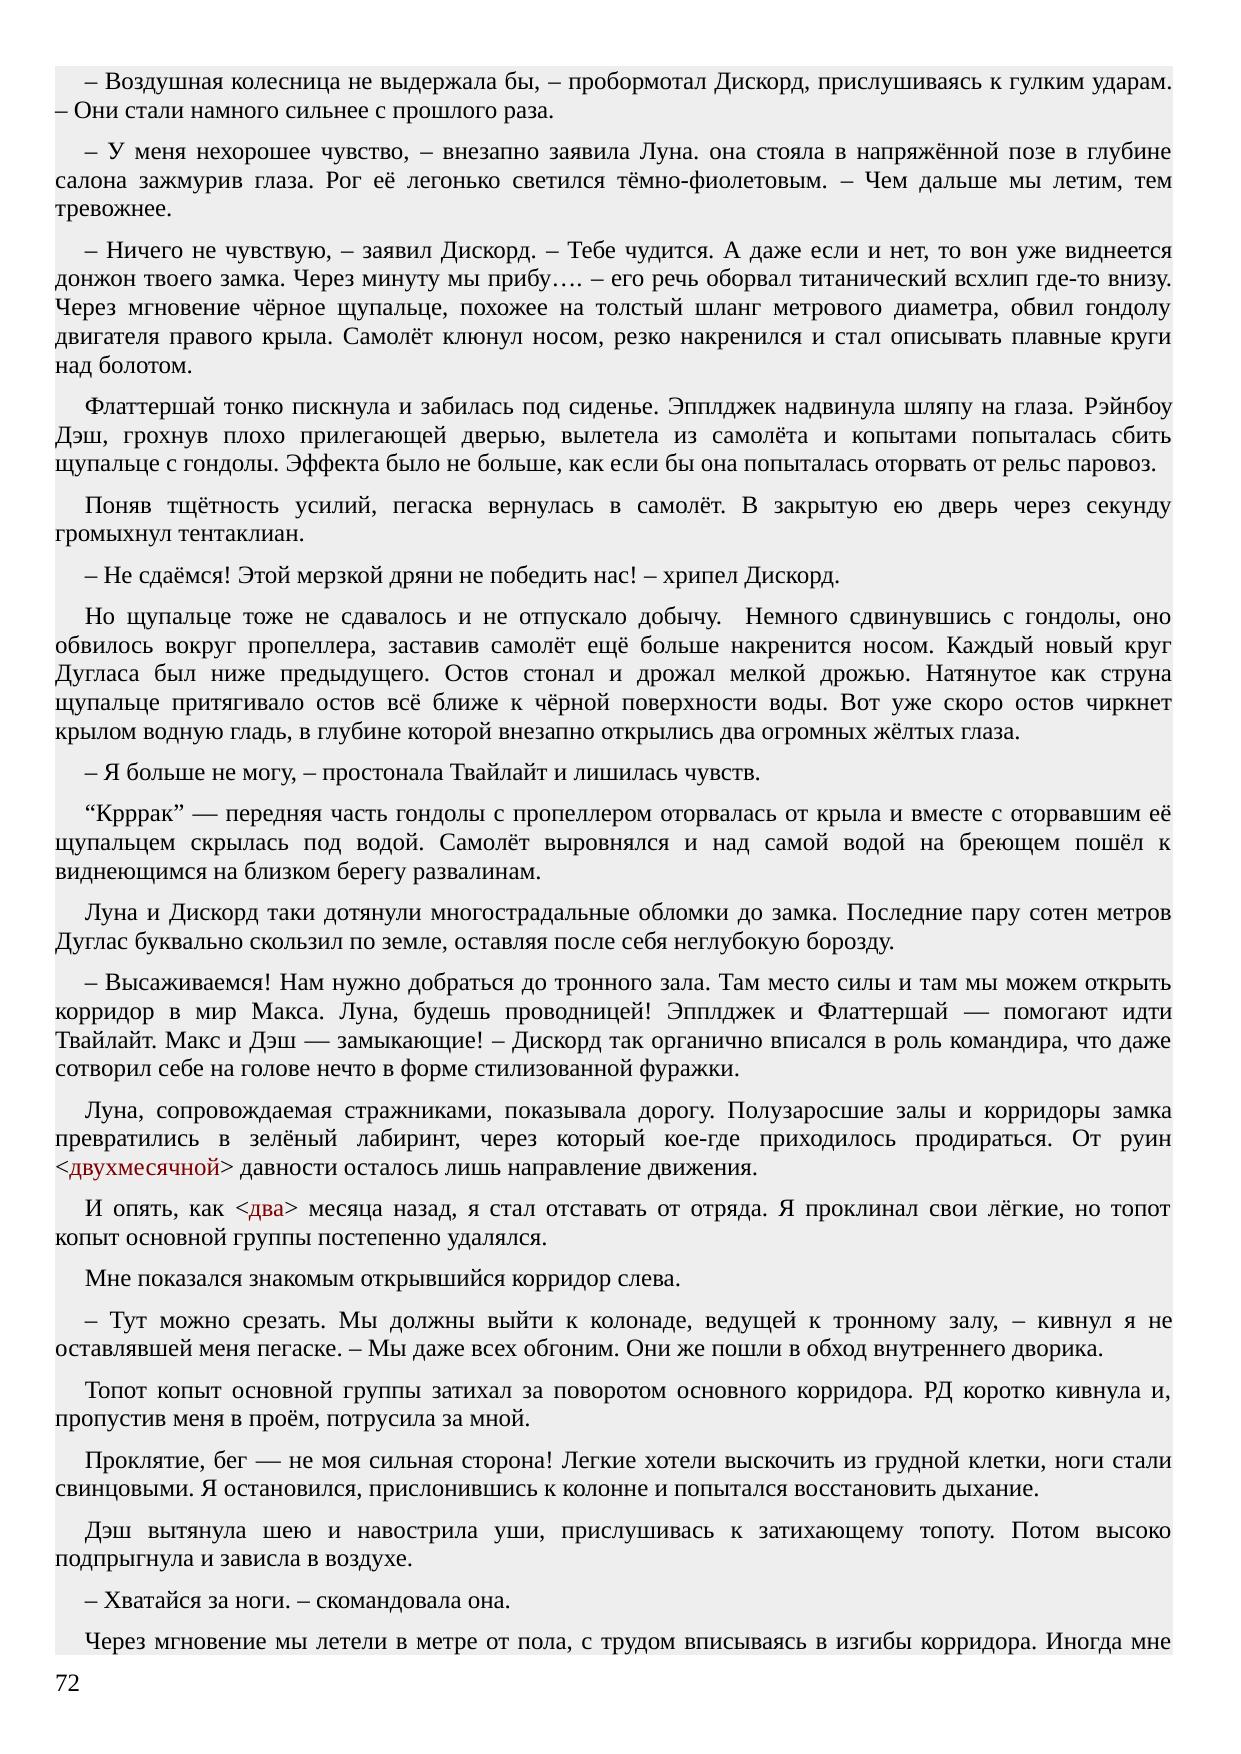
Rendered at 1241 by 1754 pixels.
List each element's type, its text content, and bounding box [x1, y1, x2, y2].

text Дэш вытянула шею и навострила уши, прислушивась к затихающему топоту. Потом высоко подпрыгнула и зависла в воздухе. [55, 1515, 1173, 1572]
text Поняв тщётность усилий, пегаска вернулась в самолёт. В закрытую ею дверь через секунду громыхнул тентаклиан. [55, 490, 1173, 547]
text “Крррак” — передняя часть гондолы с пропеллером оторвалась от крыла и вместе с оторвавшим её щупальцем скрылась под водой. Самолёт выровнялся и над самой водой на бреющем пошёл к виднеющимся на близком берегу развалинам. [55, 798, 1173, 885]
text Топот копыт основной группы затихал за поворотом основного корридора. РД коротко кивнула и, пропустив меня в проём, потрусила за мной. [55, 1375, 1173, 1432]
text Проклятие, бег — не моя сильная сторона! Легкие хотели выскочить из грудной клетки, ноги стали свинцовыми. Я остановился, прислонившись к колонне и попытался восстановить дыхание. [55, 1445, 1173, 1502]
text – У меня нехорошее чувство, – внезапно заявила Луна. она стояла в напряжённой позе в глубине салона зажмурив глаза. Рог её легонько светился тёмно-фиолетовым. – Чем дальше мы летим, тем тревожнее. [55, 136, 1173, 222]
text Но щупальце тоже не сдавалось и не отпускало добычу. Немного сдвинувшись с гондолы, оно обвилось вокруг пропеллера, заставив самолёт ещё больше накренится носом. Каждый новый круг Дугласа был ниже предыдущего. Остов стонал и дрожал мелкой дрожью. Натянутое как струна щупальце притягивало остов всё ближе к чёрной поверхности воды. Вот уже скоро остов чиркнет крылом водную гладь, в глубине которой внезапно открылись два огромных жёлтых глаза. [55, 601, 1173, 745]
text Через мгновение мы летели в метре от пола, с трудом вписываясь в изгибы корридора. Иногда мне [55, 1626, 1173, 1655]
text – Высаживаемся! Нам нужно добраться до тронного зала. Там место силы и там мы можем открыть корридор в мир Макса. Луна, будешь проводницей! Эпплджек и Флаттершай — помогают идти Твайлайт. Макс и Дэш — замыкающие! – Дискорд так органично вписался в роль командира, что даже сотворил себе на голове нечто в форме стилизованной фуражки. [55, 967, 1173, 1082]
text Мне показался знакомым открывшийся корридор слева. [55, 1263, 1173, 1292]
text – Ничего не чувствую, – заявил Дискорд. – Тебе чудится. А даже если и нет, то вон уже виднеется донжон твоего замка. Через минуту мы прибу…. – его речь оборвал титанический всхлип где-то внизу. Через мгновение чёрное щупальце, похожее на толстый шланг метрового диаметра, обвил гондолу двигателя правого крыла. Самолёт клюнул носом, резко накренился и стал описывать плавные круги над болотом. [55, 235, 1173, 378]
text – Не сдаёмся! Этой мерзкой дряни не победить нас! – хрипел Дискорд. [55, 560, 1173, 588]
text Луна, сопровождаемая стражниками, показывала дорогу. Полузаросшие залы и корридоры замка превратились в зелёный лабиринт, через который кое-где приходилось продираться. От руин <двухмесячной> давности осталось лишь направление движения. [55, 1095, 1173, 1181]
text И опять, как <два> месяца назад, я стал отставать от отряда. Я проклинал свои лёгкие, но топот копыт основной группы постепенно удалялся. [55, 1193, 1173, 1251]
text Луна и Дискорд таки дотянули многострадальные обломки до замка. Последние пару сотен метров Дуглас буквально скользил по земле, оставляя после себя неглубокую борозду. [55, 897, 1173, 955]
text – Хватайся за ноги. – скомандовала она. [55, 1585, 1173, 1613]
text – Воздушная колесница не выдержала бы, – пробормотал Дискорд, прислушиваясь к гулким ударам. – Они стали намного сильнее с прошлого раза. [55, 66, 1173, 123]
text – Я больше не могу, – простонала Твайлайт и лишилась чувств. [55, 757, 1173, 786]
text – Тут можно срезать. Мы должны выйти к колонаде, ведущей к тронному залу, – кивнул я не оставлявшей меня пегаске. – Мы даже всех обгоним. Они же пошли в обход внутреннего дворика. [55, 1305, 1173, 1362]
text Флаттершай тонко пискнула и забилась под сиденье. Эпплджек надвинула шляпу на глаза. Рэйнбоу Дэш, грохнув плохо прилегающей дверью, вылетела из самолёта и копытами попыталась сбить щупальце с гондолы. Эффекта было не больше, как если бы она попыталась оторвать от рельс паровоз. [55, 391, 1173, 477]
